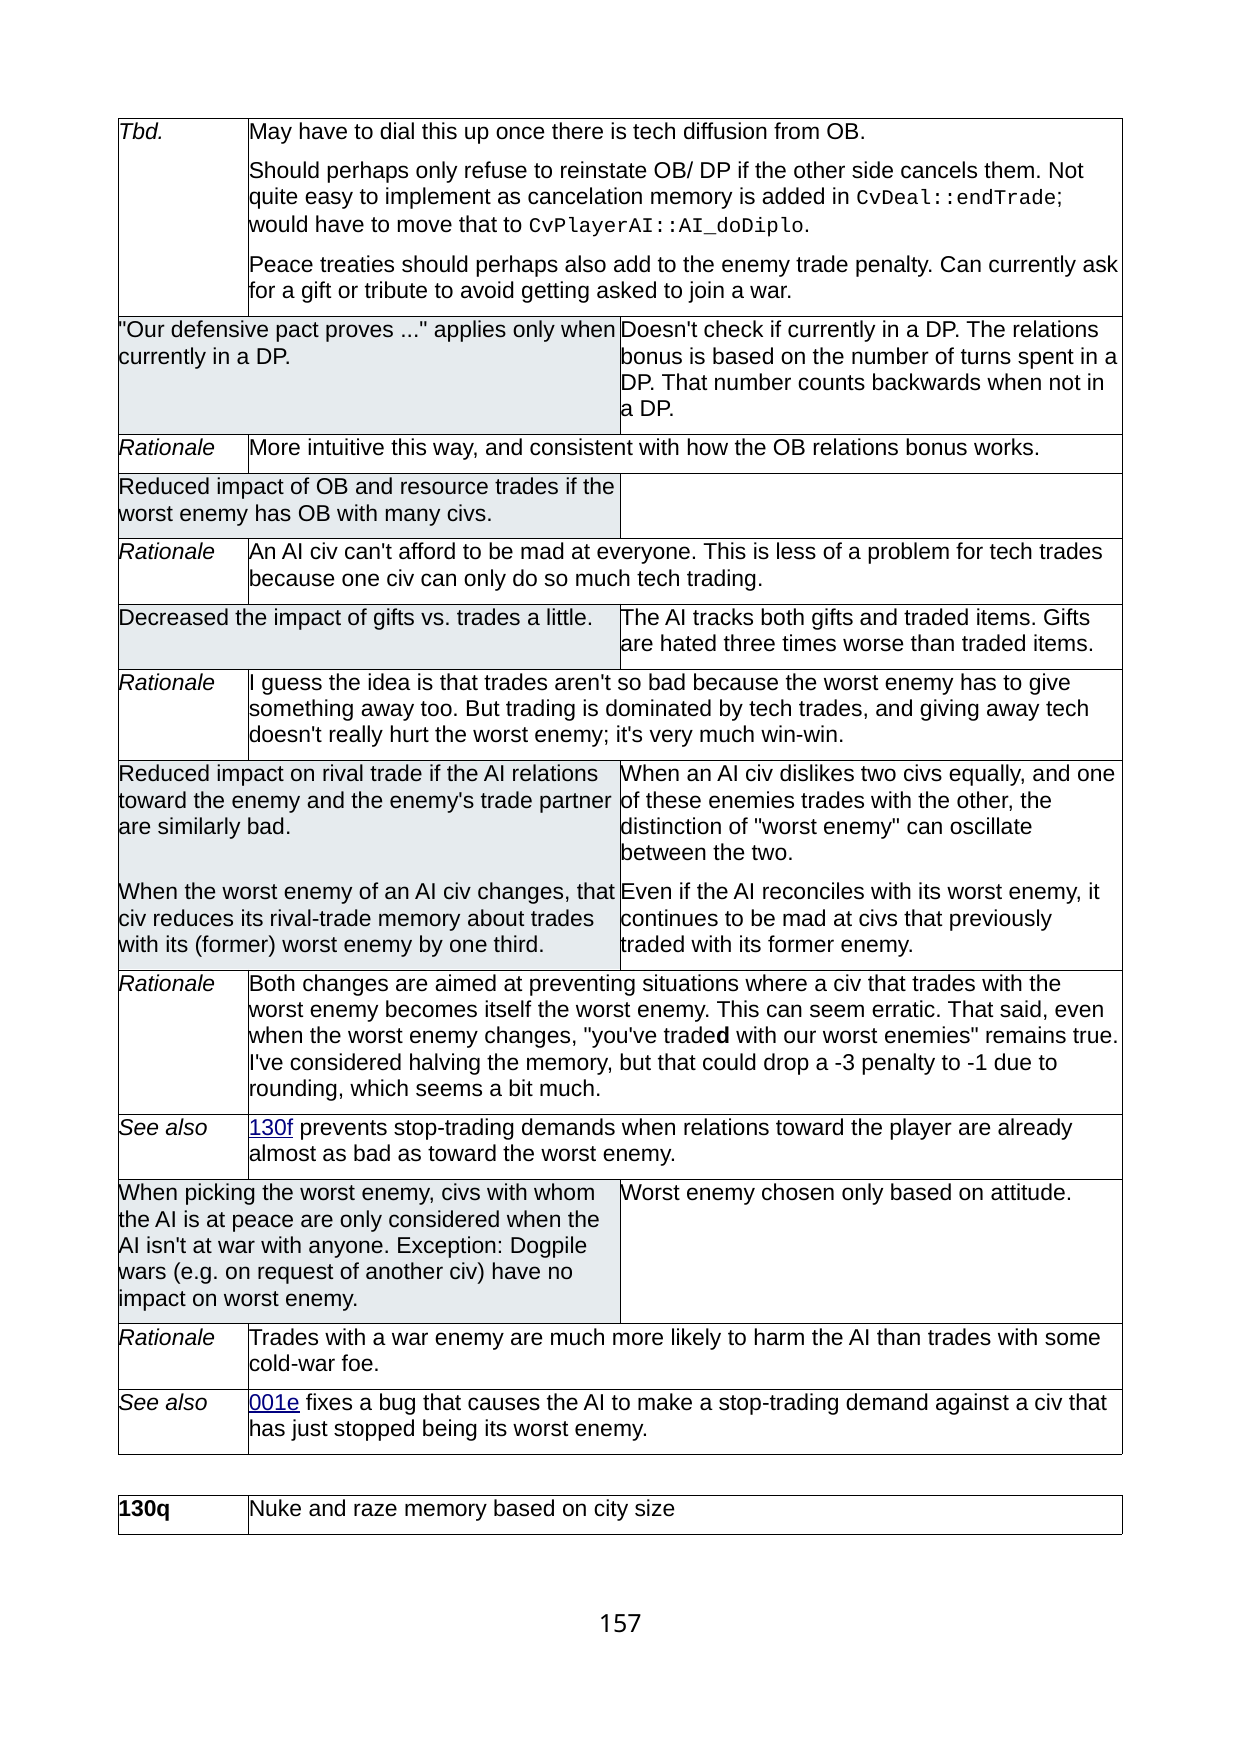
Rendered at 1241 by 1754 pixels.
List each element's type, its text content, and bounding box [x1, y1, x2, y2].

table_cell Rationale [119, 971, 248, 1114]
table_cell When an AI civ dislikes two civs equally, and one of these enemies trades with the other, the distinction of "worst enemy" can oscillate between the two. Even if the AI reconciles with its worst enemy, it continues to be mad at civs that previously traded with its former enemy. [621, 761, 1122, 969]
table_cell Reduced impact of OB and resource trades if the worst enemy has OB with many civs. [119, 474, 620, 538]
table_cell The AI tracks both gifts and traded items. Gifts are hated three times worse than traded items. [621, 605, 1122, 669]
table_cell Decreased the impact of gifts vs. trades a little. [119, 605, 620, 669]
table_cell 001e fixes a bug that causes the AI to make a stop-trading demand against a civ that has just stopped being its worst enemy. [249, 1390, 1122, 1454]
table_cell 130f prevents stop-trading demands when relations toward the player are already almost as bad as toward the worst enemy. [249, 1115, 1122, 1179]
table_cell Rationale [119, 1324, 248, 1388]
table_cell Both changes are aimed at preventing situations where a civ that trades with the worst enemy becomes itself the worst enemy. This can seem erratic. That said, even when the worst enemy changes, "you've traded with our worst enemies" remains true. I've considered halving the memory, but that could drop a -3 penalty to -1 due to rounding, which seems a bit much. [249, 971, 1122, 1114]
table_cell Rationale [119, 539, 248, 603]
table_cell Worst enemy chosen only based on attitude. [621, 1180, 1122, 1323]
table_cell Tbd. [119, 119, 248, 316]
table_cell See also [119, 1115, 248, 1179]
table_header Nuke and raze memory based on city size [249, 1496, 1122, 1534]
table_cell [621, 474, 1122, 538]
table_cell Rationale [119, 435, 248, 473]
table_cell Reduced impact on rival trade if the AI relations toward the enemy and the enemy's trade partner are similarly bad. When the worst enemy of an AI civ changes, that civ reduces its rival-trade memory about trades with its (former) worst enemy by one third. [119, 761, 620, 969]
table_cell More intuitive this way, and consistent with how the OB relations bonus works. [249, 435, 1122, 473]
table_cell I guess the idea is that trades aren't so bad because the worst enemy has to give something away too. But trading is dominated by tech trades, and giving away tech doesn't really hurt the worst enemy; it's very much win-win. [249, 670, 1122, 760]
table_cell Doesn't check if currently in a DP. The relations bonus is based on the number of turns spent in a DP. That number counts backwards when not in a DP. [621, 317, 1122, 434]
table_cell "Our defensive pact proves ..." applies only when currently in a DP. [119, 317, 620, 434]
table_cell May have to dial this up once there is tech diffusion from OB. Should perhaps only refuse to reinstate OB/ DP if the other side cancels them. Not quite easy to implement as cancelation memory is added in CvDeal::endTrade; would have to move that to CvPlayerAI::AI_doDiplo. Peace treaties should perhaps also add to the enemy trade penalty. Can currently ask for a gift or tribute to avoid getting asked to join a war. [249, 119, 1122, 316]
table_header 130q [119, 1496, 248, 1534]
table_cell See also [119, 1390, 248, 1454]
table_cell When picking the worst enemy, civs with whom the AI is at peace are only considered when the AI isn't at war with anyone. Exception: Dogpile wars (e.g. on request of another civ) have no impact on worst enemy. [119, 1180, 620, 1323]
table_cell Trades with a war enemy are much more likely to harm the AI than trades with some cold-war foe. [249, 1324, 1122, 1388]
table_cell An AI civ can't afford to be mad at everyone. This is less of a problem for tech trades because one civ can only do so much tech trading. [249, 539, 1122, 603]
table_cell Rationale [119, 670, 248, 760]
